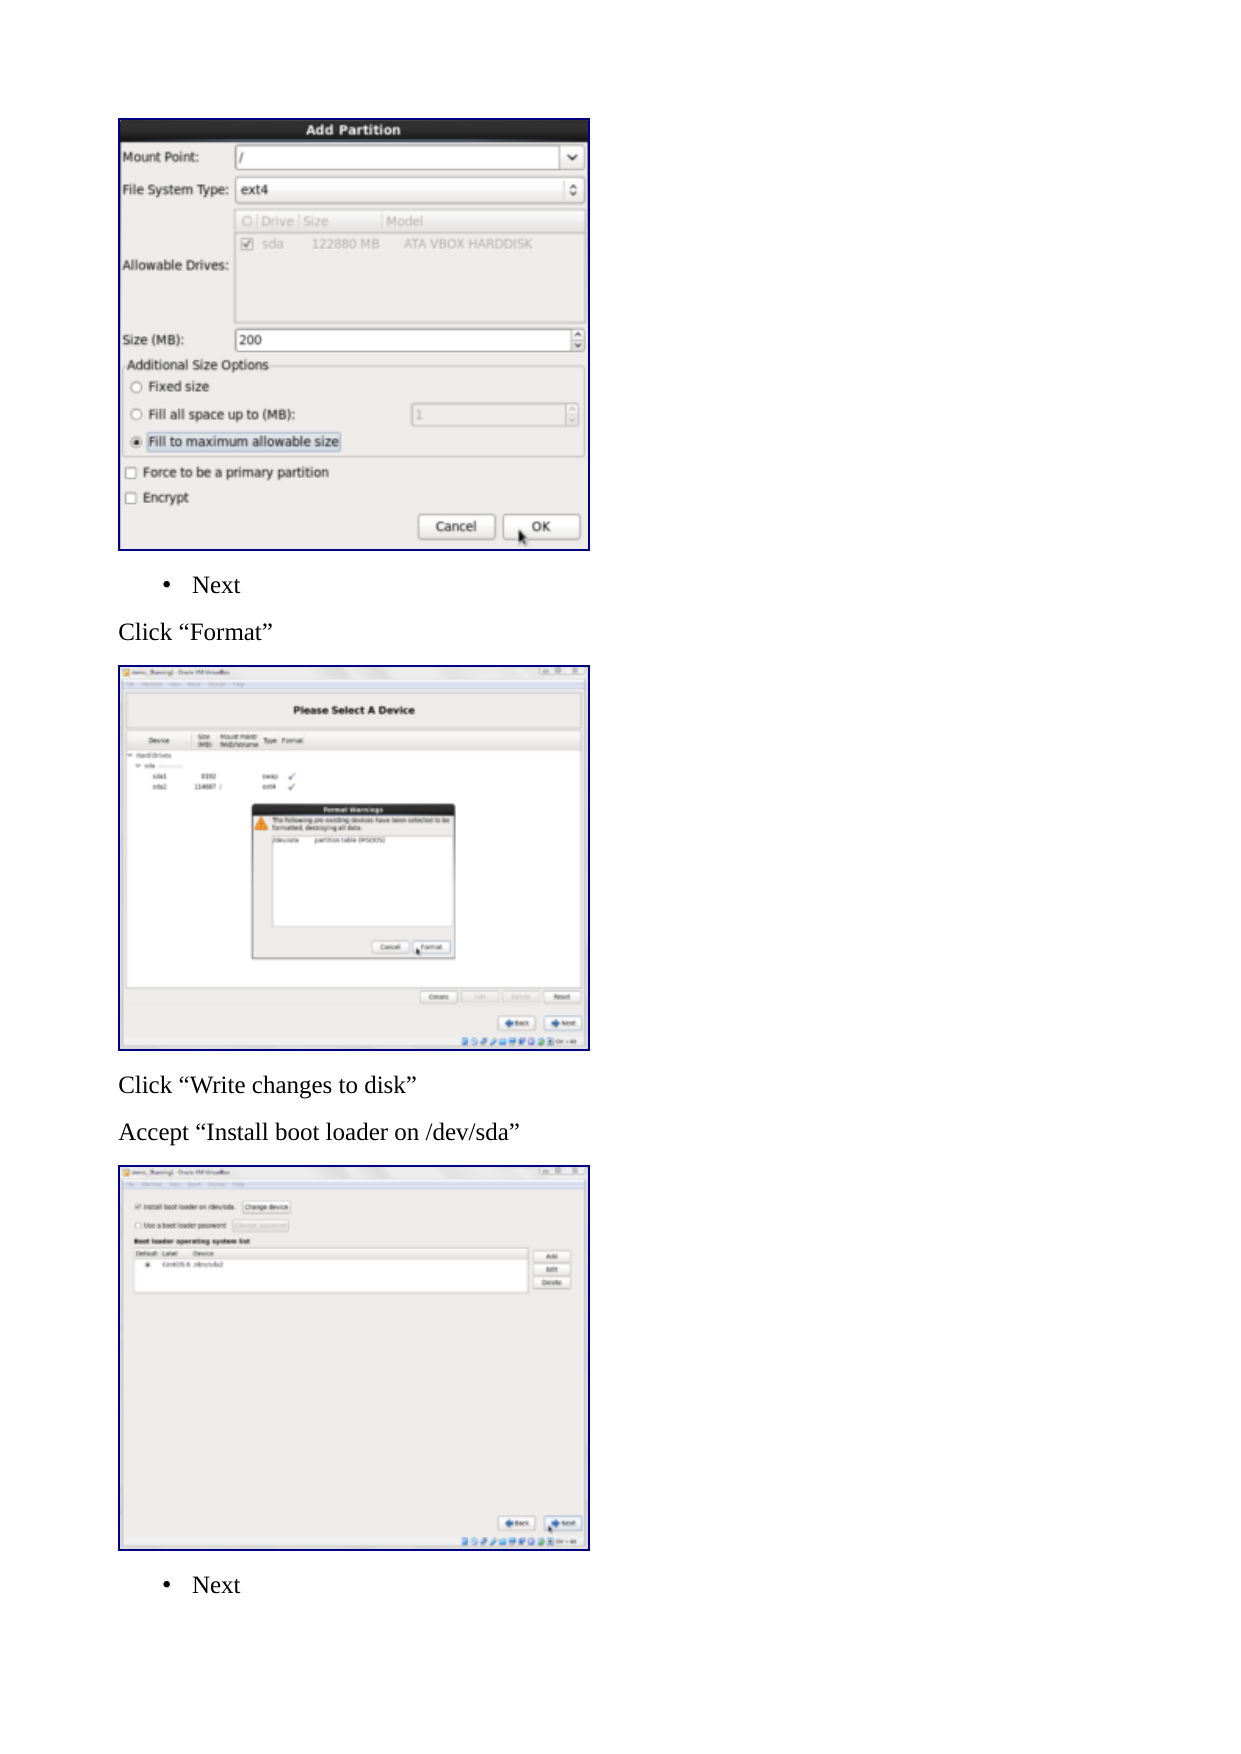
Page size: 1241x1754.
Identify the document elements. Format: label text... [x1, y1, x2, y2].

list Next [162, 570, 1122, 598]
picture [120, 667, 588, 1049]
picture [120, 1167, 588, 1549]
text Click “Format” [118, 617, 1122, 646]
text Accept “Install boot loader on /dev/sda” [118, 1117, 1122, 1146]
list Next [162, 1570, 1122, 1598]
text Click “Write changes to disk” [118, 1070, 1122, 1098]
picture [120, 120, 588, 549]
